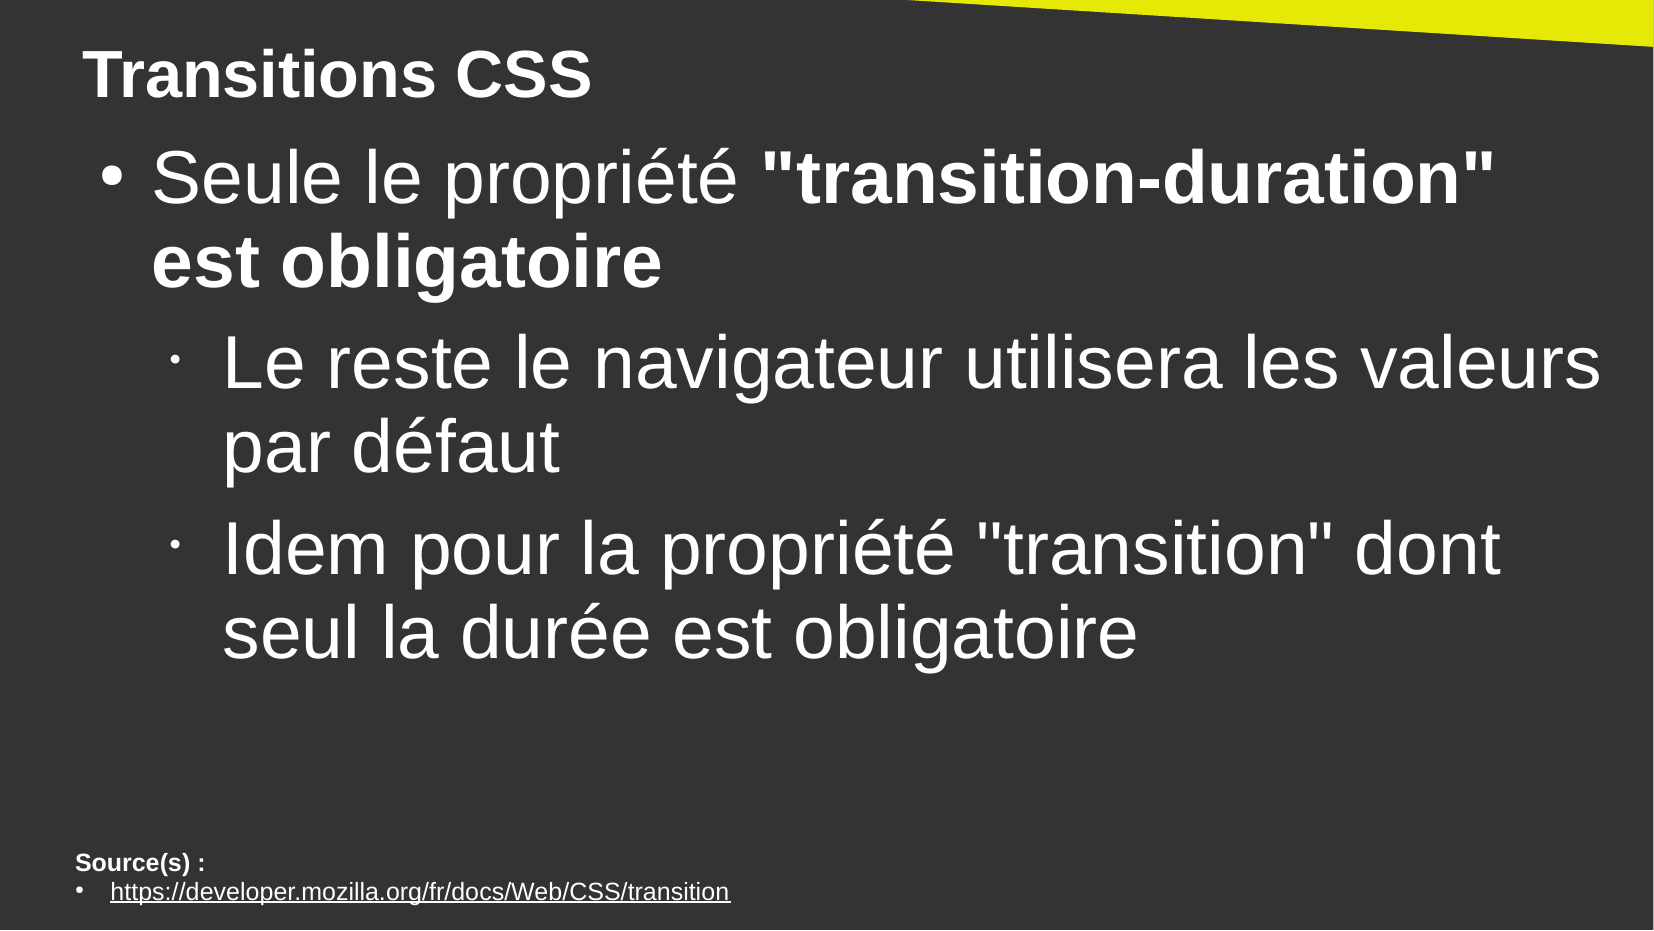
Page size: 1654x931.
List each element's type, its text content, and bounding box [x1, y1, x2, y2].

text_box [907, 0, 1654, 47]
text_box Source(s) : https://developer.mozilla.org/fr/docs/Web/CSS/transition [60, 841, 1546, 931]
list Seule le propriété "transition-duration" est obligatoire Le reste le navigateur utilisera les valeurs par défaut Idem pour la propriété "transition" dont seul la durée est obligatoire [80, 135, 1620, 756]
title Transitions CSS [82, 37, 1571, 114]
